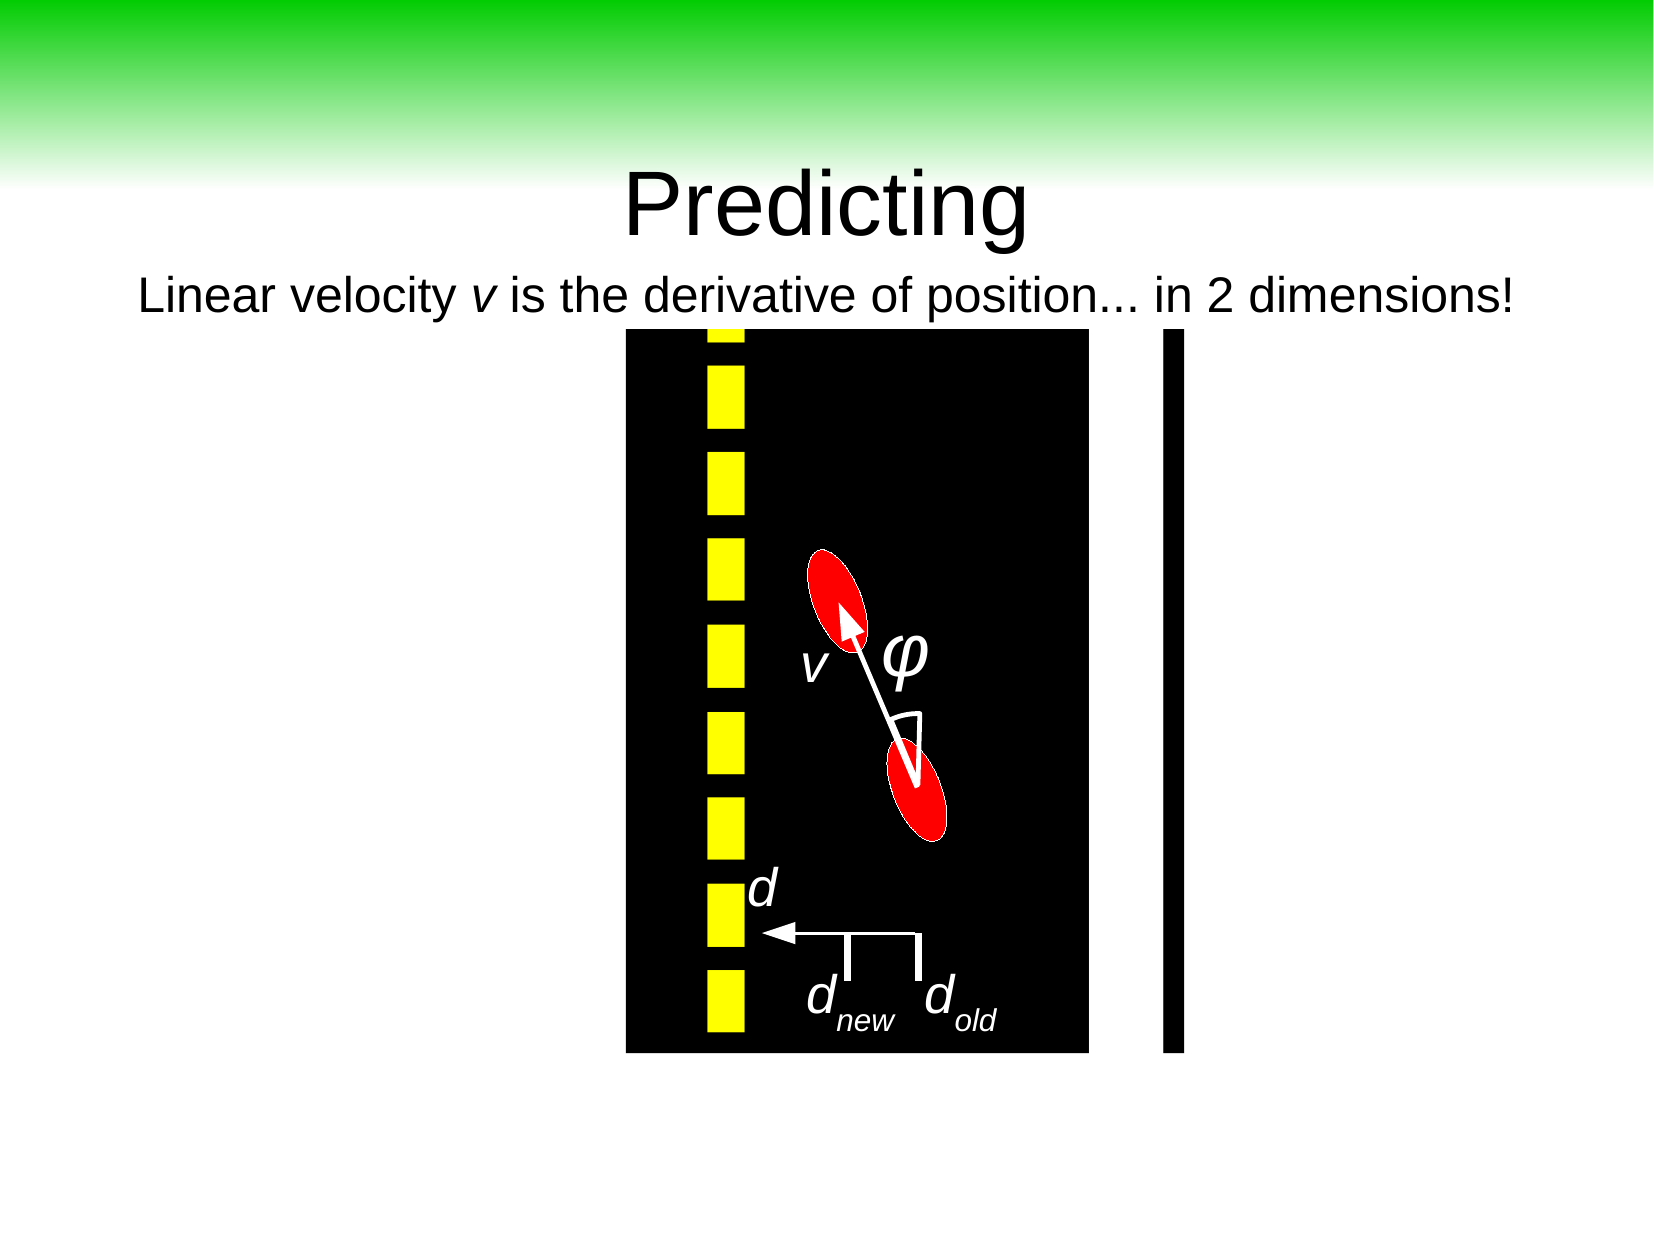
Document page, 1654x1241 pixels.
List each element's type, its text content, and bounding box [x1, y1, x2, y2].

text_box dold [909, 956, 1063, 1214]
text_box φ [866, 676, 876, 700]
text_box [0, 0, 1654, 189]
text_box v [785, 625, 843, 702]
text_box [902, 738, 916, 768]
title Predicting [82, 100, 1571, 308]
picture [625, 329, 1217, 1086]
text_box d [732, 850, 790, 926]
picture [851, 935, 915, 956]
text_box φ [866, 600, 944, 700]
text_box dnew [791, 956, 945, 1046]
text_box [915, 933, 922, 956]
text_box [807, 549, 868, 653]
text_box Linear velocity v is the derivative of position... in 2 dimensions! [122, 259, 1531, 331]
text_box [886, 740, 947, 842]
text_box [844, 933, 851, 981]
